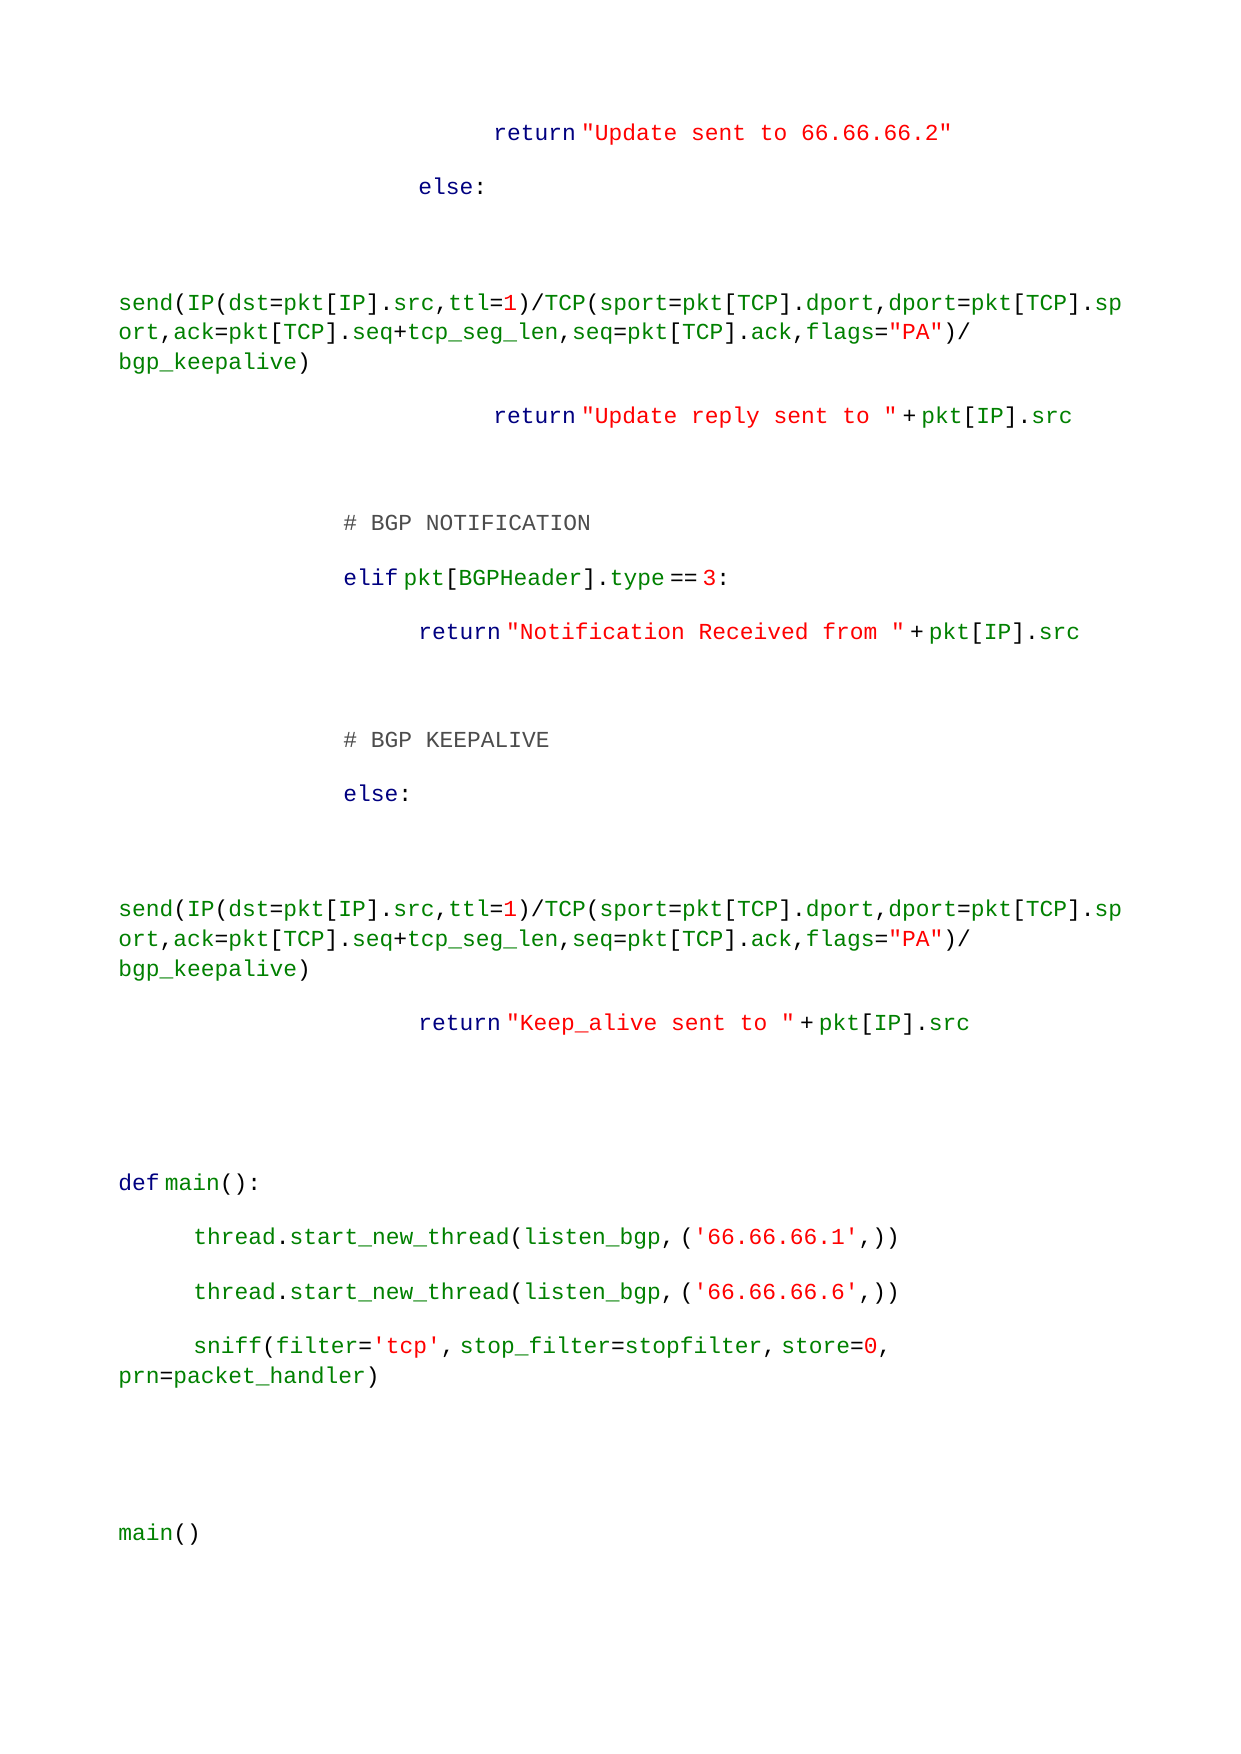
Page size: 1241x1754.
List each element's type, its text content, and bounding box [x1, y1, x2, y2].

text return "Update sent to 66.66.66.2" [118, 118, 1122, 147]
text thread.start_new_thread(listen_bgp, ('66.66.66.1',)) [118, 1222, 1122, 1252]
text return "Update reply sent to " + pkt[IP].src [118, 401, 1122, 430]
text send(IP(dst=pkt[IP].src,ttl=1)/TCP(sport=pkt[TCP].dport,dport=pkt[TCP].sport,ack=pkt[TCP].seq+tcp_seg_len,seq=pkt[TCP].ack,flags="PA")/bgp_keepalive) [118, 227, 1122, 376]
text sniff(filter='tcp', stop_filter=stopfilter, store=0, prn=packet_handler) [118, 1331, 1122, 1390]
text main() [118, 1521, 1122, 1547]
text # BGP NOTIFICATION [118, 508, 1122, 538]
text else: [118, 172, 1122, 202]
text return "Keep_alive sent to " + pkt[IP].src [118, 1008, 1122, 1037]
text # BGP KEEPALIVE [118, 725, 1122, 754]
text thread.start_new_thread(listen_bgp, ('66.66.66.6',)) [118, 1277, 1122, 1306]
text elif pkt[BGPHeader].type == 3: [118, 563, 1122, 592]
text def main(): [118, 1168, 1122, 1197]
text return "Notification Received from " + pkt[IP].src [118, 617, 1122, 646]
text else: [118, 779, 1122, 808]
text send(IP(dst=pkt[IP].src,ttl=1)/TCP(sport=pkt[TCP].dport,dport=pkt[TCP].sport,ack=pkt[TCP].seq+tcp_seg_len,seq=pkt[TCP].ack,flags="PA")/bgp_keepalive) [118, 833, 1122, 983]
